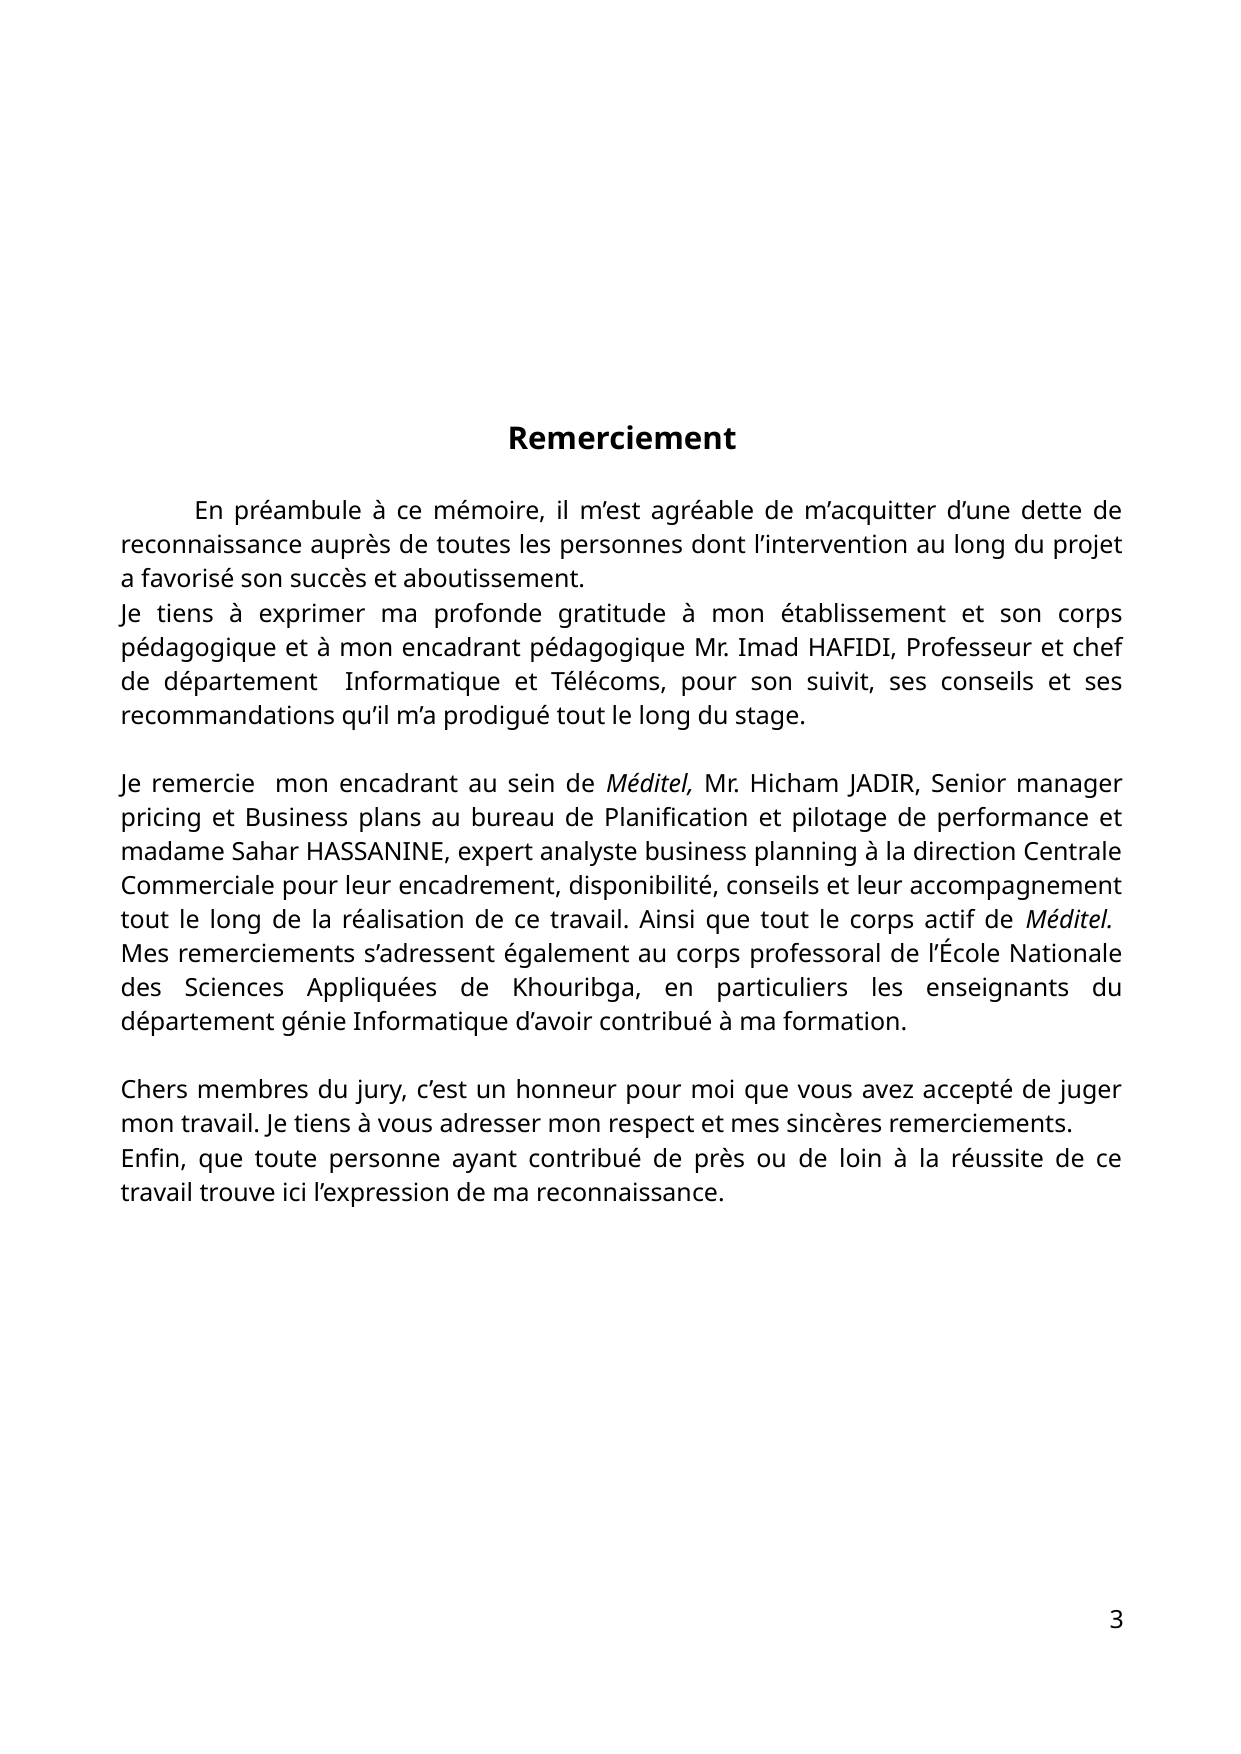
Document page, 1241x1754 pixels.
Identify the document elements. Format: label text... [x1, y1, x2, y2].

text Remerciement [120, 416, 1123, 459]
text Enfin, que toute personne ayant contribué de près ou de loin à la réussite de ce travail trouve ici l’expression de ma reconnaissance. [120, 1140, 1123, 1208]
text Je remercie mon encadrant au sein de Méditel, Mr. Hicham JADIR, Senior manager pricing et Business plans au bureau de Planification et pilotage de performance et madame Sahar HASSANINE, expert analyste business planning à la direction Centrale Commerciale pour leur encadrement, disponibilité, conseils et leur accompagnement tout le long de la réalisation de ce travail. Ainsi que tout le corps actif de Méditel. Mes remerciements s’adressent également au corps professoral de l’École Nationale des Sciences Appliquées de Khouribga, en particuliers les enseignants du département génie Informatique d’avoir contribué à ma formation. [120, 766, 1123, 1038]
text Je tiens à exprimer ma profonde gratitude à mon établissement et son corps pédagogique et à mon encadrant pédagogique Mr. Imad HAFIDI, Professeur et chef de département Informatique et Télécoms, pour son suivit, ses conseils et ses recommandations qu’il m’a prodigué tout le long du stage. [120, 595, 1123, 731]
text En préambule à ce mémoire, il m’est agréable de m’acquitter d’une dette de reconnaissance auprès de toutes les personnes dont l’intervention au long du projet a favorisé son succès et aboutissement. [120, 493, 1123, 595]
text Chers membres du jury, c’est un honneur pour moi que vous avez accepté de juger mon travail. Je tiens à vous adresser mon respect et mes sincères remerciements. [120, 1072, 1123, 1140]
